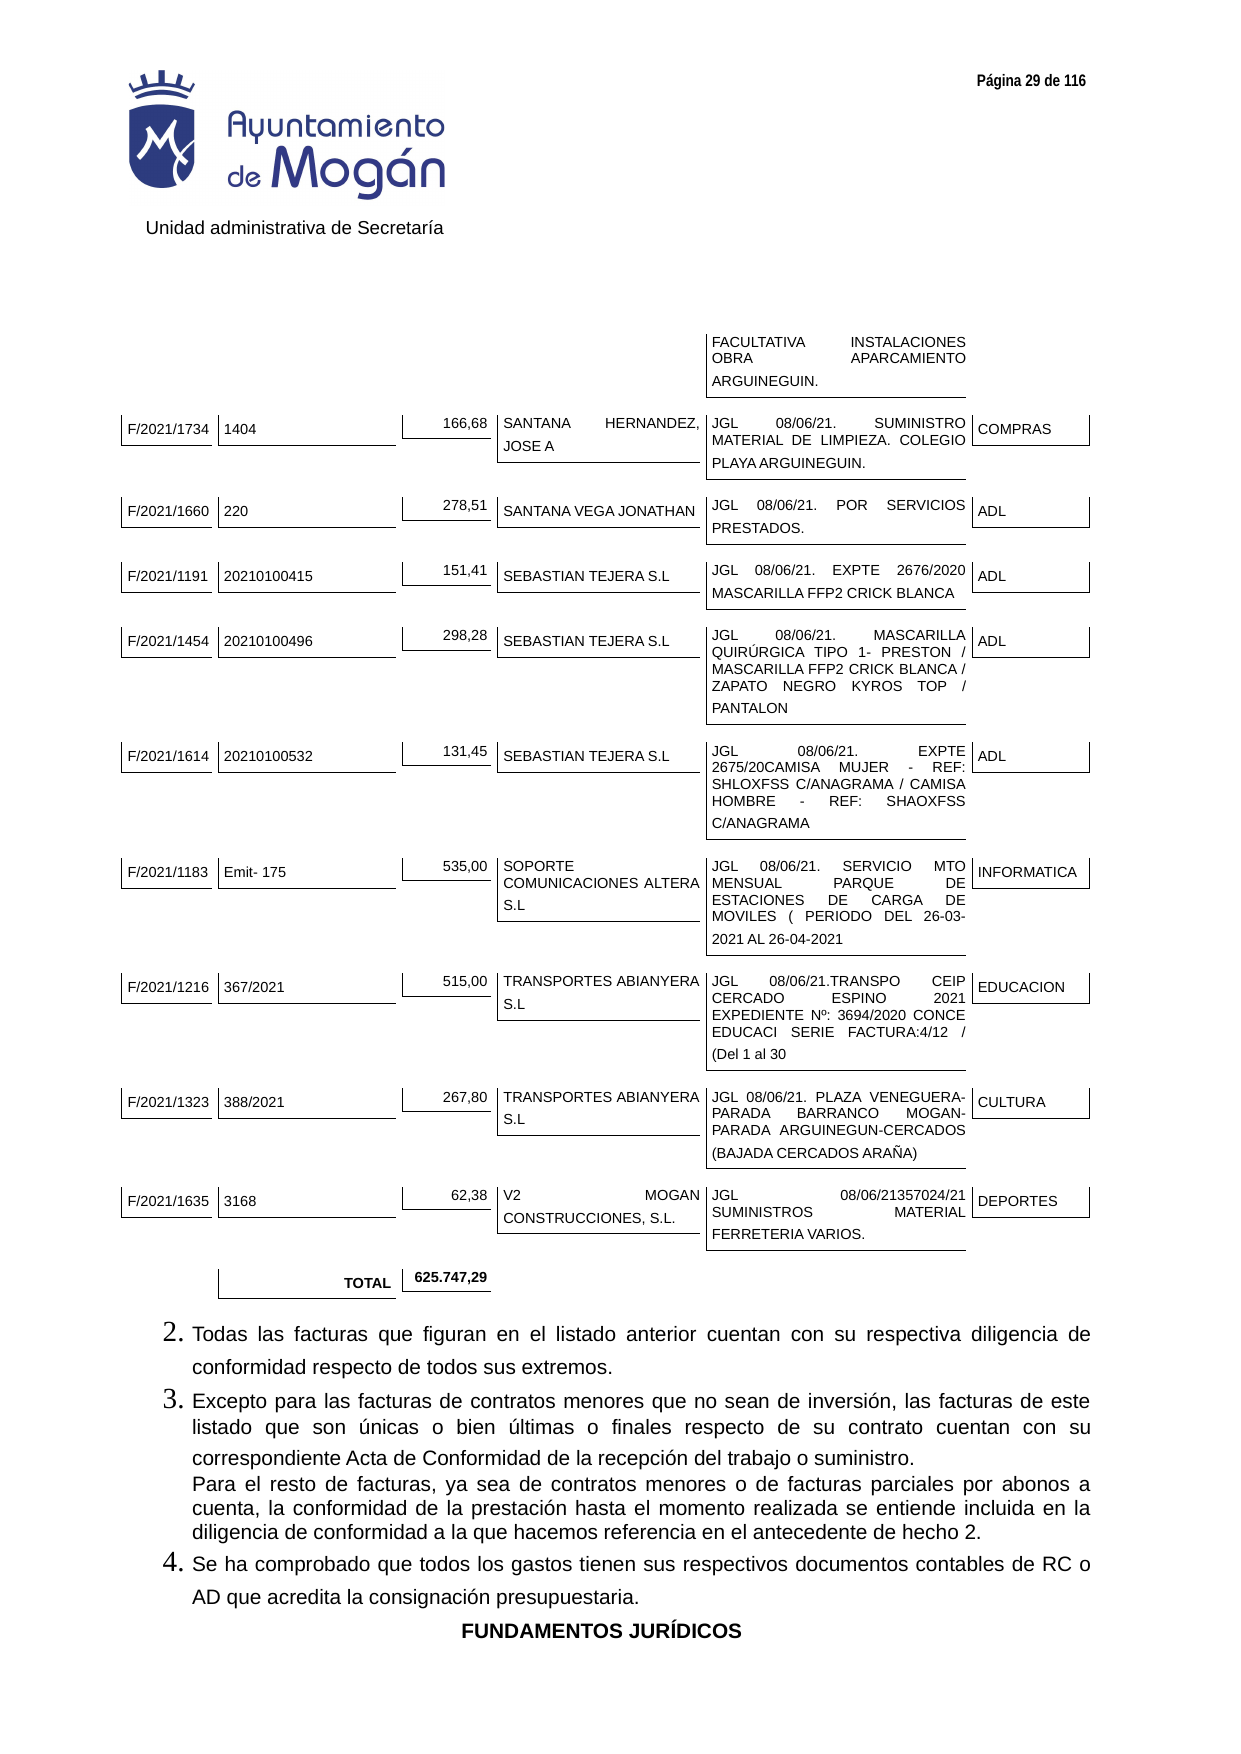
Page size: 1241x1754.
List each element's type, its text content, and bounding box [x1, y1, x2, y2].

table_cell SEBASTIAN TEJERA S.L [494, 624, 703, 739]
table_cell SANTANA HERNANDEZ, JOSE A [494, 412, 703, 494]
table_cell [969, 1266, 1092, 1314]
table_cell TRANSPORTES ABIANYERA S.L [494, 1085, 703, 1184]
table_cell 62,38 [399, 1184, 494, 1266]
table_cell 298,28 [399, 624, 494, 739]
table_cell [399, 331, 494, 412]
table_cell F/2021/1454 [118, 624, 215, 739]
table_cell 166,68 [399, 412, 494, 494]
table_cell EDUCACION [969, 970, 1092, 1085]
table_cell JGL 08/06/21. MASCARILLA QUIRÚRGICA TIPO 1- PRESTON / MASCARILLA FFP2 CRICK BLANCA / ZAPATO NEGRO KYROS TOP / PANTALON [703, 624, 969, 739]
text FUNDAMENTOS JURÍDICOS [118, 1611, 1092, 1644]
table_cell [118, 1266, 215, 1314]
table_cell 3168 [215, 1184, 399, 1266]
table_cell 515,00 [399, 970, 494, 1085]
table_cell [703, 1266, 969, 1314]
table_cell DEPORTES [969, 1184, 1092, 1266]
picture [128, 70, 445, 206]
table_cell [969, 331, 1092, 412]
table_cell [494, 1266, 703, 1314]
table_cell 1404 [215, 412, 399, 494]
table_cell JGL 08/06/21. EXPTE 2676/2020 MASCARILLA FFP2 CRICK BLANCA [703, 559, 969, 624]
list Para el resto de facturas, ya sea de contratos menores o de facturas parciales por abonos a cuenta, la conformidad de la prestación hasta el momento realizada se entiende incluida en la diligencia de conformidad a la que hacemos referencia en el antecedente de hecho 2. [162, 1472, 1092, 1544]
table_cell F/2021/1660 [118, 494, 215, 559]
table_cell V2 MOGAN CONSTRUCCIONES, S.L. [494, 1184, 703, 1266]
table_cell [215, 331, 399, 412]
table_cell F/2021/1734 [118, 412, 215, 494]
table_cell ADL [969, 559, 1092, 624]
table_cell 535,00 [399, 855, 494, 970]
table_cell JGL 08/06/21. POR SERVICIOS PRESTADOS. [703, 494, 969, 559]
table_cell 20210100415 [215, 559, 399, 624]
table_cell 131,45 [399, 739, 494, 855]
table_cell F/2021/1216 [118, 970, 215, 1085]
table_cell JGL 08/06/21357024/21 SUMINISTROS MATERIAL FERRETERIA VARIOS. [703, 1184, 969, 1266]
table_cell JGL 08/06/21.TRANSPO CEIP CERCADO ESPINO 2021 EXPEDIENTE Nº: 3694/2020 CONCE EDUCACI SERIE FACTURA:4/12 / (Del 1 al 30 [703, 970, 969, 1085]
table_cell F/2021/1183 [118, 855, 215, 970]
table_cell 151,41 [399, 559, 494, 624]
table_cell 625.747,29 [399, 1266, 494, 1314]
list Excepto para las facturas de contratos menores que no sean de inversión, las facturas de este listado que son únicas o bien últimas o finales respecto de su contrato cuentan con su correspondiente Acta de Conformidad de la recepción del trabajo o suministro. [162, 1381, 1092, 1472]
table_cell JGL 08/06/21. PLAZA VENEGUERA-PARADA BARRANCO MOGAN-PARADA ARGUINEGUN-CERCADOS (BAJADA CERCADOS ARAÑA) [703, 1085, 969, 1184]
table_cell F/2021/1635 [118, 1184, 215, 1266]
table_cell SEBASTIAN TEJERA S.L [494, 559, 703, 624]
table_cell 20210100496 [215, 624, 399, 739]
table_cell JGL 08/06/21. SUMINISTRO MATERIAL DE LIMPIEZA. COLEGIO PLAYA ARGUINEGUIN. [703, 412, 969, 494]
table_cell SEBASTIAN TEJERA S.L [494, 739, 703, 855]
table_cell 388/2021 [215, 1085, 399, 1184]
table_cell 267,80 [399, 1085, 494, 1184]
table_cell ADL [969, 739, 1092, 855]
table_cell F/2021/1191 [118, 559, 215, 624]
table_cell TOTAL [215, 1266, 399, 1314]
table_cell Emit- 175 [215, 855, 399, 970]
table_cell 220 [215, 494, 399, 559]
list Todas las facturas que figuran en el listado anterior cuentan con su respectiva diligencia de conformidad respecto de todos sus extremos. [162, 1314, 1092, 1381]
table_cell [118, 331, 215, 412]
table_cell 278,51 [399, 494, 494, 559]
table_cell FACULTATIVA INSTALACIONES OBRA APARCAMIENTO ARGUINEGUIN. [703, 331, 969, 412]
table_cell 20210100532 [215, 739, 399, 855]
table_cell [494, 331, 703, 412]
table_cell ADL [969, 494, 1092, 559]
table_cell COMPRAS [969, 412, 1092, 494]
table_cell 367/2021 [215, 970, 399, 1085]
table_cell F/2021/1323 [118, 1085, 215, 1184]
table_cell INFORMATICA [969, 855, 1092, 970]
table_cell F/2021/1614 [118, 739, 215, 855]
table_cell SOPORTE COMUNICACIONES ALTERA S.L [494, 855, 703, 970]
table_cell TRANSPORTES ABIANYERA S.L [494, 970, 703, 1085]
table_cell ADL [969, 624, 1092, 739]
table_cell JGL 08/06/21. SERVICIO MTO MENSUAL PARQUE DE ESTACIONES DE CARGA DE MOVILES ( PERIODO DEL 26-03-2021 AL 26-04-2021 [703, 855, 969, 970]
table_cell JGL 08/06/21. EXPTE 2675/20CAMISA MUJER - REF: SHLOXFSS C/ANAGRAMA / CAMISA HOMBRE - REF: SHAOXFSS C/ANAGRAMA [703, 739, 969, 855]
table_cell CULTURA [969, 1085, 1092, 1184]
table_cell SANTANA VEGA JONATHAN [494, 494, 703, 559]
list Se ha comprobado que todos los gastos tienen sus respectivos documentos contables de RC o AD que acredita la consignación presupuestaria. [162, 1544, 1092, 1611]
